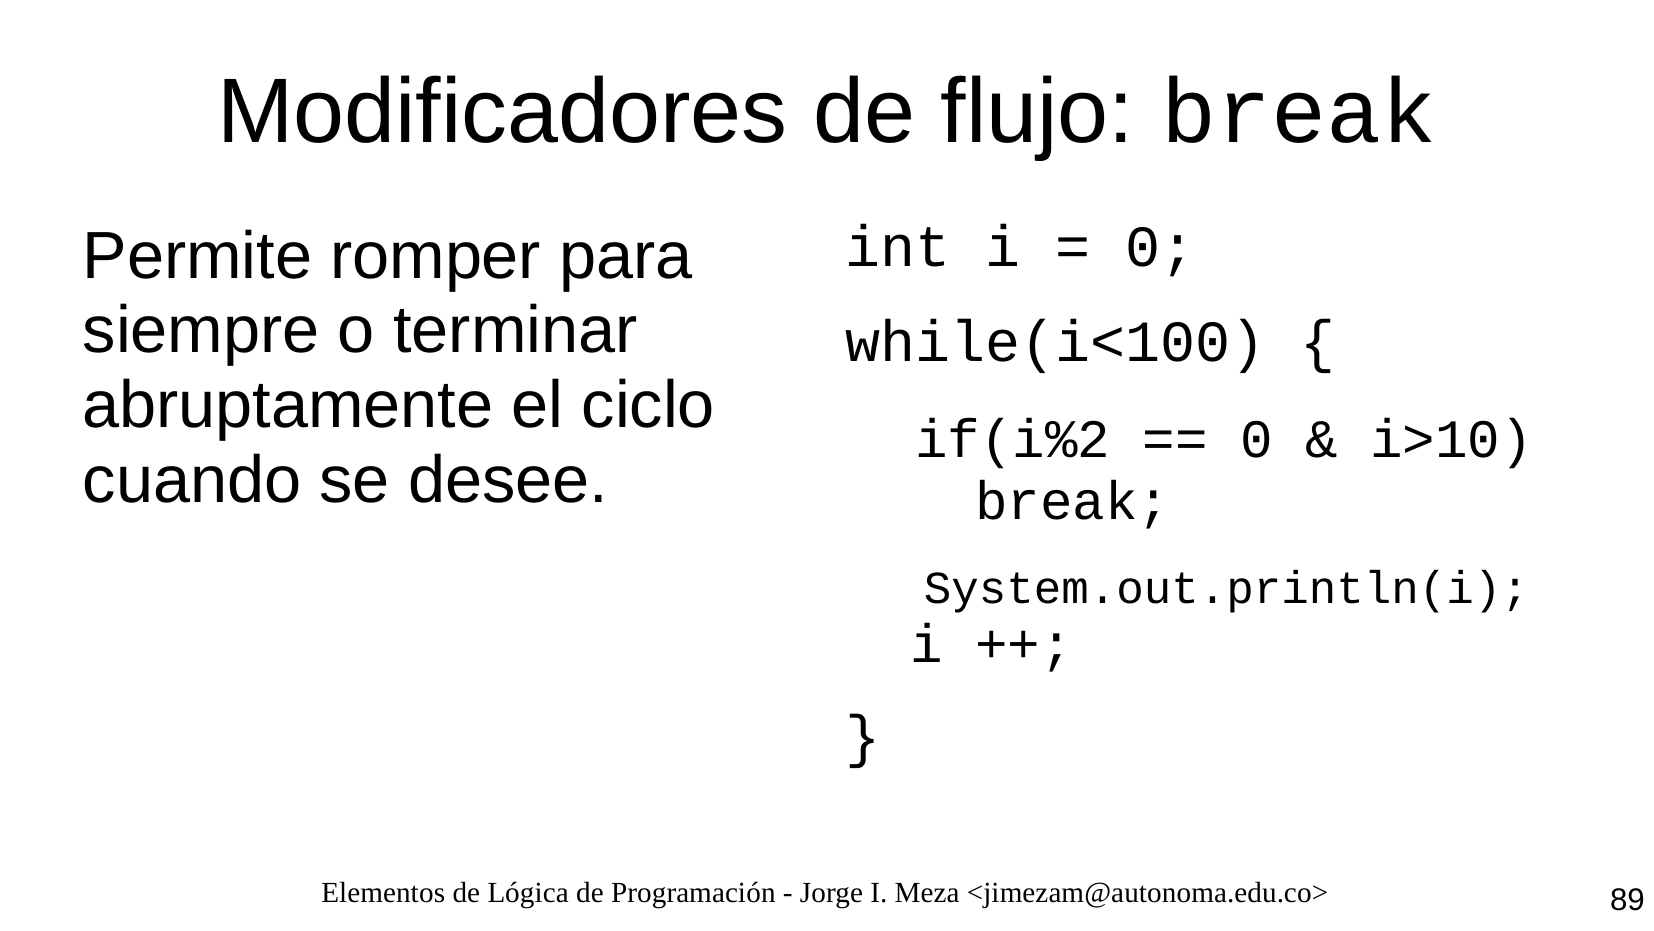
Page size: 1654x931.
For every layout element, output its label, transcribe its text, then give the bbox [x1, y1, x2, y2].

list int i = 0; while(i<100) { if(i%2 == 0 & i>10) break; System.out.println(i); i ++; } [845, 217, 1572, 863]
list Permite romper para siempre o terminar abruptamente el ciclo cuando se desee. [82, 217, 809, 863]
title Modificadores de flujo: break [82, 37, 1571, 193]
